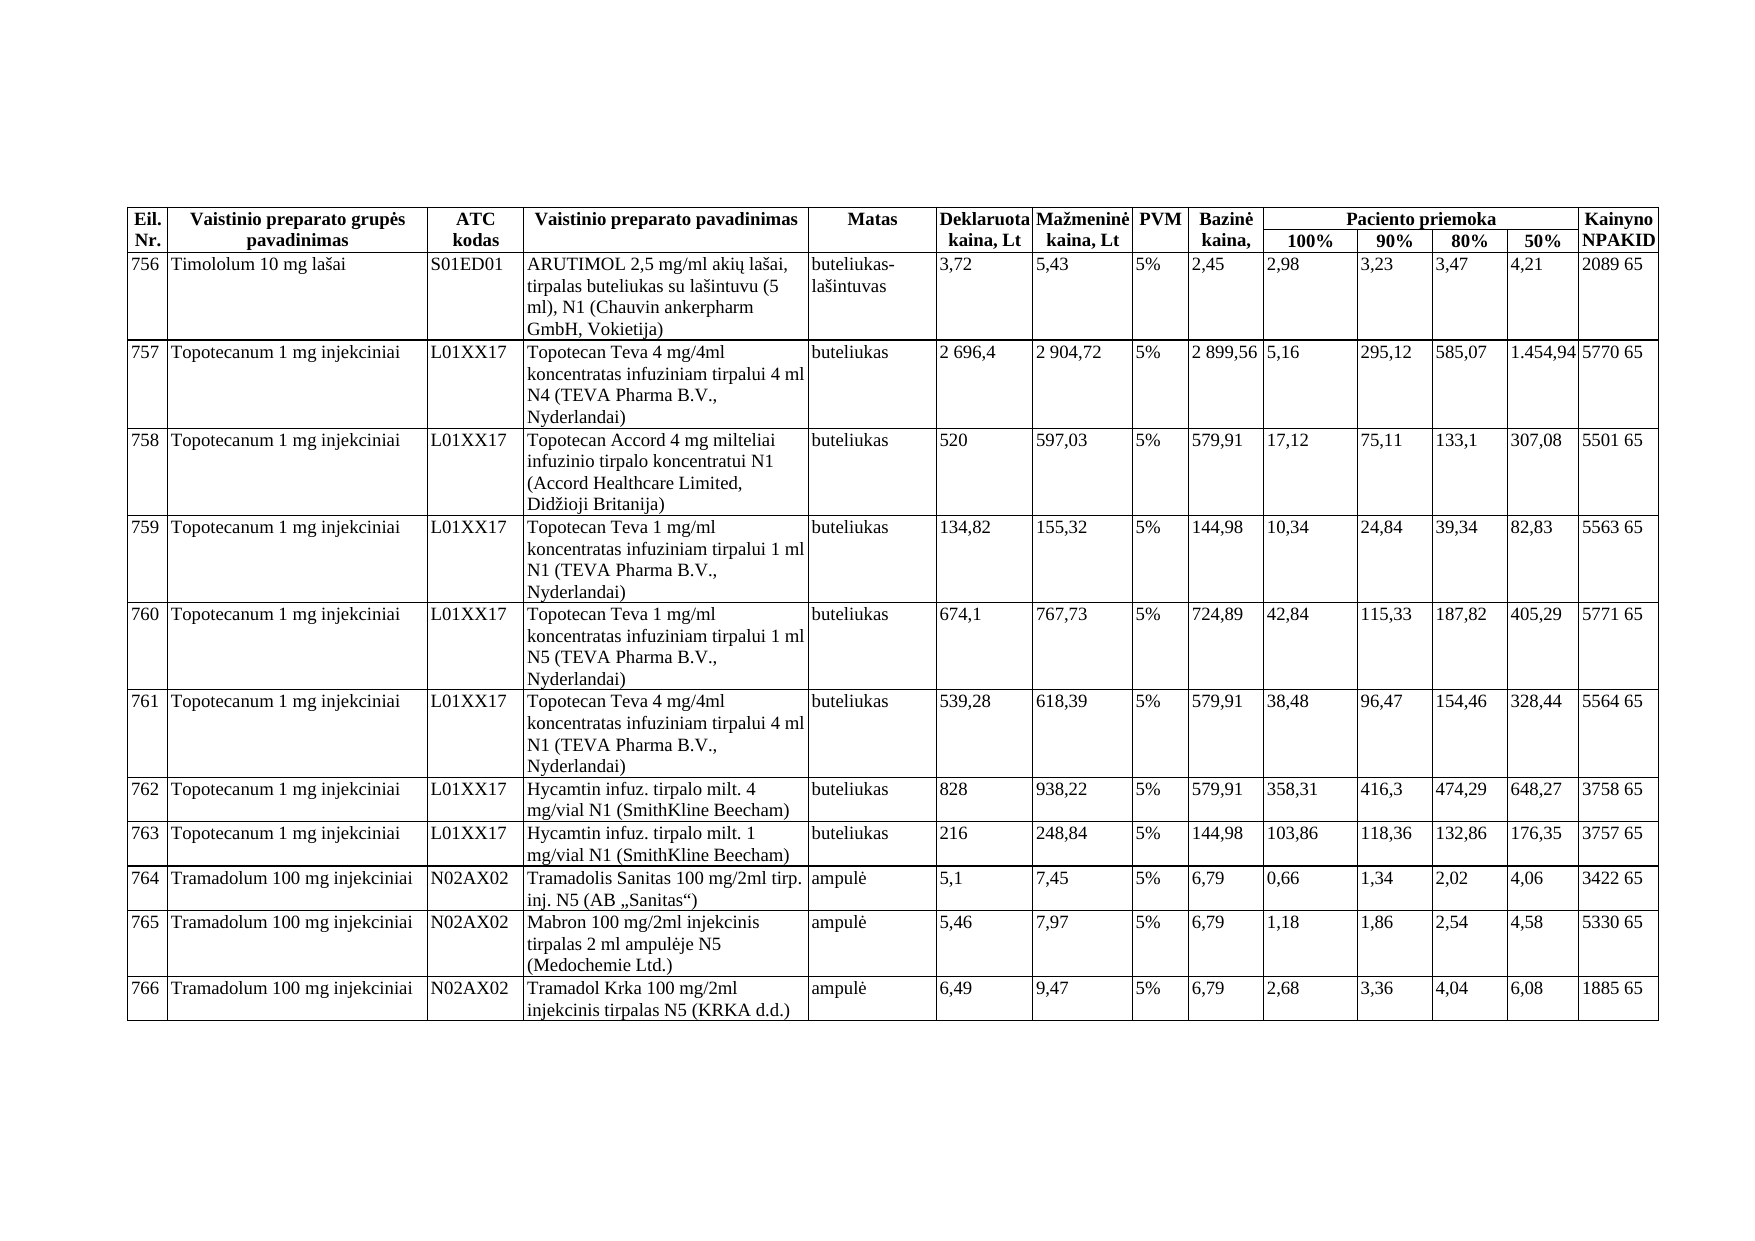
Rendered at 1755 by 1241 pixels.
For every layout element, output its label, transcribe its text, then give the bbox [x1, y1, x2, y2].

table_cell 7,45 [1033, 867, 1132, 910]
table_cell 5% [1133, 690, 1188, 777]
table_cell 758 [128, 429, 167, 515]
table_cell 1885 65 [1579, 977, 1658, 1020]
table_cell L01XX17 [428, 341, 523, 427]
table_cell 144,98 [1189, 822, 1263, 865]
table_cell Topotecanum 1 mg injekciniai [168, 429, 427, 515]
table_cell buteliukas [809, 341, 936, 427]
table_cell 154,46 [1433, 690, 1507, 777]
table_cell 474,29 [1433, 778, 1507, 821]
table_cell 539,28 [937, 690, 1032, 777]
table_cell 9,47 [1033, 977, 1132, 1020]
table_cell 2089 65 [1579, 253, 1658, 339]
table_cell 765 [128, 911, 167, 976]
table_cell S01ED01 [428, 253, 523, 339]
table_cell 5% [1133, 977, 1188, 1020]
table_cell 4,06 [1508, 867, 1578, 910]
table_cell 5% [1133, 778, 1188, 821]
table_cell 2,02 [1433, 867, 1507, 910]
table_cell Hycamtin infuz. tirpalo milt. 4 mg/vial N1 (SmithKline Beecham) [524, 778, 808, 821]
table_cell 96,47 [1358, 690, 1432, 777]
table_cell 1,86 [1358, 911, 1432, 976]
table_cell 248,84 [1033, 822, 1132, 865]
table_cell 39,34 [1433, 516, 1507, 602]
table_header Bazinė kaina, Lt [1189, 208, 1263, 252]
table_cell 5% [1133, 516, 1188, 602]
table_cell Topotecan Teva 1 mg/ml koncentratas infuziniam tirpalui 1 ml N5 (TEVA Pharma B.V., Nyderlandai) [524, 603, 808, 689]
table_cell 4,04 [1433, 977, 1507, 1020]
table_cell 176,35 [1508, 822, 1578, 865]
table_cell ampulė [809, 867, 936, 910]
table_cell Hycamtin infuz. tirpalo milt. 1 mg/vial N1 (SmithKline Beecham) [524, 822, 808, 865]
table_cell 82,83 [1508, 516, 1578, 602]
table_cell buteliukas-lašintuvas [809, 253, 936, 339]
table_cell Tramadolum 100 mg injekciniai [168, 977, 427, 1020]
table_cell L01XX17 [428, 690, 523, 777]
table_cell 938,22 [1033, 778, 1132, 821]
table_header Vaistinio preparato pavadinimas [524, 208, 808, 252]
table_cell 42,84 [1264, 603, 1357, 689]
table_cell 761 [128, 690, 167, 777]
table_cell 763 [128, 822, 167, 865]
table_cell 3,47 [1433, 253, 1507, 339]
table_cell 5% [1133, 341, 1188, 427]
table_cell 2,54 [1433, 911, 1507, 976]
table_cell 50% [1508, 230, 1578, 252]
table_cell 115,33 [1358, 603, 1432, 689]
table_cell Topotecanum 1 mg injekciniai [168, 603, 427, 689]
table_cell 216 [937, 822, 1032, 865]
table_cell 757 [128, 341, 167, 427]
table_cell 5% [1133, 911, 1188, 976]
table_cell 3422 65 [1579, 867, 1658, 910]
table_header ATC kodas [428, 208, 523, 252]
table_cell 5,46 [937, 911, 1032, 976]
table_cell 6,79 [1189, 977, 1263, 1020]
table_cell ampulė [809, 911, 936, 976]
table_cell Tramadolum 100 mg injekciniai [168, 867, 427, 910]
table_cell buteliukas [809, 778, 936, 821]
table_header Deklaruota kaina, Lt [937, 208, 1032, 252]
table_cell buteliukas [809, 603, 936, 689]
table_cell 6,08 [1508, 977, 1578, 1020]
table_cell ARUTIMOL 2,5 mg/ml akių lašai, tirpalas buteliukas su lašintuvu (5 ml), N1 (Chauvin ankerpharm GmbH, Vokietija) [524, 253, 808, 339]
table_cell 6,79 [1189, 911, 1263, 976]
table_cell 295,12 [1358, 341, 1432, 427]
table_header Kainyno NPAKID [1579, 208, 1658, 252]
table_cell 1.454,94 [1508, 341, 1578, 427]
table_cell 1,34 [1358, 867, 1432, 910]
table_cell 328,44 [1508, 690, 1578, 777]
table_cell 6,79 [1189, 867, 1263, 910]
table_cell 5501 65 [1579, 429, 1658, 515]
table_cell 100% [1264, 230, 1357, 252]
table_cell 760 [128, 603, 167, 689]
table_cell 648,27 [1508, 778, 1578, 821]
table_cell 756 [128, 253, 167, 339]
table_cell L01XX17 [428, 429, 523, 515]
table_header Eil. Nr. [128, 208, 167, 252]
table_cell 5330 65 [1579, 911, 1658, 976]
table_cell 5,43 [1033, 253, 1132, 339]
table_cell L01XX17 [428, 778, 523, 821]
table_cell 5% [1133, 867, 1188, 910]
table_cell 103,86 [1264, 822, 1357, 865]
table_cell buteliukas [809, 690, 936, 777]
table_cell Topotecan Teva 1 mg/ml koncentratas infuziniam tirpalui 1 ml N1 (TEVA Pharma B.V., Nyderlandai) [524, 516, 808, 602]
table_cell 2 899,56 [1189, 341, 1263, 427]
table_cell 520 [937, 429, 1032, 515]
table_cell Topotecanum 1 mg injekciniai [168, 516, 427, 602]
table_cell 132,86 [1433, 822, 1507, 865]
table_cell 4,21 [1508, 253, 1578, 339]
table_cell 618,39 [1033, 690, 1132, 777]
table_cell N02AX02 [428, 977, 523, 1020]
table_cell 3,23 [1358, 253, 1432, 339]
table_cell 674,1 [937, 603, 1032, 689]
table_cell 144,98 [1189, 516, 1263, 602]
table_cell N02AX02 [428, 867, 523, 910]
table_cell 724,89 [1189, 603, 1263, 689]
table_cell 155,32 [1033, 516, 1132, 602]
table_cell 5564 65 [1579, 690, 1658, 777]
table_cell 187,82 [1433, 603, 1507, 689]
table_cell 133,1 [1433, 429, 1507, 515]
table_cell N02AX02 [428, 911, 523, 976]
table_cell 24,84 [1358, 516, 1432, 602]
table_header Vaistinio preparato grupės pavadinimas [168, 208, 427, 252]
table_cell 3,36 [1358, 977, 1432, 1020]
table_cell L01XX17 [428, 603, 523, 689]
table_cell 3,72 [937, 253, 1032, 339]
table_cell 6,49 [937, 977, 1032, 1020]
table_cell 828 [937, 778, 1032, 821]
table_cell Tramadolum 100 mg injekciniai [168, 911, 427, 976]
table_cell Topotecanum 1 mg injekciniai [168, 822, 427, 865]
table_cell 0,66 [1264, 867, 1357, 910]
table_cell 579,91 [1189, 429, 1263, 515]
table_cell 2 904,72 [1033, 341, 1132, 427]
table_cell 118,36 [1358, 822, 1432, 865]
table_cell 764 [128, 867, 167, 910]
table_cell 767,73 [1033, 603, 1132, 689]
table_cell 80% [1433, 230, 1507, 252]
table_cell L01XX17 [428, 516, 523, 602]
table_cell 5563 65 [1579, 516, 1658, 602]
table_cell Tramadolis Sanitas 100 mg/2ml tirp. inj. N5 (AB „Sanitas“) [524, 867, 808, 910]
table_cell 307,08 [1508, 429, 1578, 515]
table_cell ampulė [809, 977, 936, 1020]
table_cell 5% [1133, 429, 1188, 515]
table_cell L01XX17 [428, 822, 523, 865]
table_cell 7,97 [1033, 911, 1132, 976]
table_header Mažmeninė kaina, Lt [1033, 208, 1132, 252]
table_cell 766 [128, 977, 167, 1020]
table_cell 579,91 [1189, 778, 1263, 821]
table_cell 90% [1358, 230, 1432, 252]
table_cell 579,91 [1189, 690, 1263, 777]
table_cell Topotecan Teva 4 mg/4ml koncentratas infuziniam tirpalui 4 ml N4 (TEVA Pharma B.V., Nyderlandai) [524, 341, 808, 427]
table_cell 405,29 [1508, 603, 1578, 689]
table_cell 762 [128, 778, 167, 821]
table_cell 759 [128, 516, 167, 602]
table_cell 5% [1133, 603, 1188, 689]
table_cell Tramadol Krka 100 mg/2ml injekcinis tirpalas N5 (KRKA d.d.) [524, 977, 808, 1020]
table_cell 2,98 [1264, 253, 1357, 339]
table_cell Topotecanum 1 mg injekciniai [168, 778, 427, 821]
table_cell 5,1 [937, 867, 1032, 910]
table_cell 3757 65 [1579, 822, 1658, 865]
table_header Matas [809, 208, 936, 252]
table_cell Topotecan Accord 4 mg milteliai infuzinio tirpalo koncentratui N1 (Accord Healthcare Limited, Didžioji Britanija) [524, 429, 808, 515]
table_cell 17,12 [1264, 429, 1357, 515]
table_cell 597,03 [1033, 429, 1132, 515]
table_cell 134,82 [937, 516, 1032, 602]
table_cell 585,07 [1433, 341, 1507, 427]
table_cell 2,68 [1264, 977, 1357, 1020]
table_cell 5771 65 [1579, 603, 1658, 689]
table_cell buteliukas [809, 516, 936, 602]
table_cell 10,34 [1264, 516, 1357, 602]
table_cell buteliukas [809, 429, 936, 515]
table_cell 38,48 [1264, 690, 1357, 777]
table_cell 5% [1133, 253, 1188, 339]
table_cell Topotecanum 1 mg injekciniai [168, 341, 427, 427]
table_cell 416,3 [1358, 778, 1432, 821]
table_cell Topotecanum 1 mg injekciniai [168, 690, 427, 777]
table_cell Timololum 10 mg lašai [168, 253, 427, 339]
table_cell 1,18 [1264, 911, 1357, 976]
table_cell 5% [1133, 822, 1188, 865]
table_cell 2,45 [1189, 253, 1263, 339]
table_cell 75,11 [1358, 429, 1432, 515]
table_cell 358,31 [1264, 778, 1357, 821]
table_cell Mabron 100 mg/2ml injekcinis tirpalas 2 ml ampulėje N5 (Medochemie Ltd.) [524, 911, 808, 976]
table_cell 5770 65 [1579, 341, 1658, 427]
table_cell 4,58 [1508, 911, 1578, 976]
table_header Paciento priemoka [1264, 208, 1578, 229]
table_cell Topotecan Teva 4 mg/4ml koncentratas infuziniam tirpalui 4 ml N1 (TEVA Pharma B.V., Nyderlandai) [524, 690, 808, 777]
table_cell 2 696,4 [937, 341, 1032, 427]
table_header PVM [1133, 208, 1188, 252]
table_cell 3758 65 [1579, 778, 1658, 821]
table_cell buteliukas [809, 822, 936, 865]
table_cell 5,16 [1264, 341, 1357, 427]
